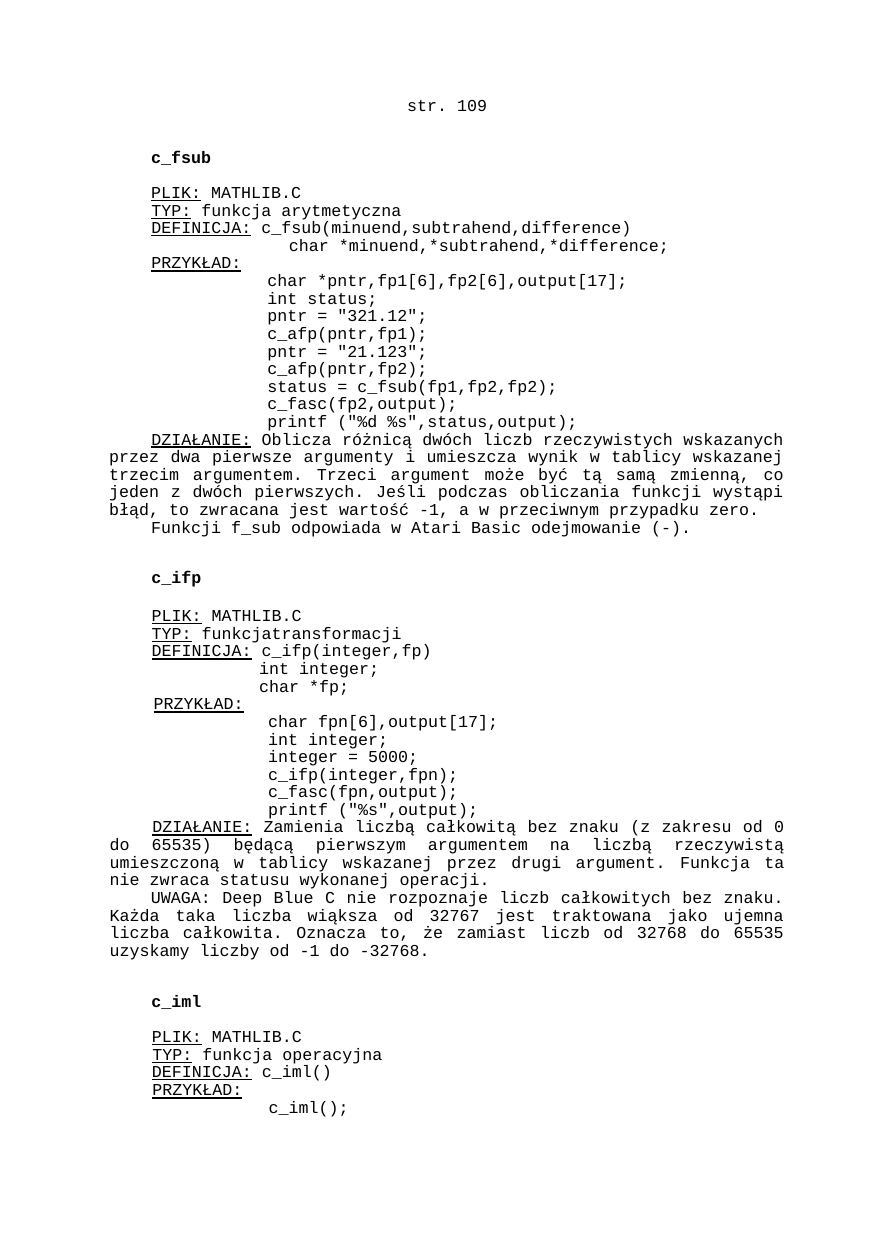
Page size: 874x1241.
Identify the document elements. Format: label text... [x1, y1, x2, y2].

text DZIAŁANIE: Oblicza różnicą dwóch liczb rzeczywistych wskazanych przez dwa pierwsze argumenty i umieszcza wynik w tablicy wskazanej trzecim argumentem. Trzeci argument może być tą samą zmienną, co jeden z dwóch pierwszych. Jeśli podczas obliczania funkcji wystąpi błąd, to zwracana jest wartość -1, a w przeciwnym przypadku zero. [109, 431, 783, 519]
text pntr = "321.12"; [267, 308, 664, 325]
text UWAGA: Deep Blue C nie rozpoznaje liczb całkowitych bez znaku. Każda taka liczba wiąksza od 32767 jest traktowana jako ujemna liczba całkowita. Oznacza to, że zamiast liczb od 32768 do 65535 uzyskamy liczby od -1 do -32768. [109, 889, 784, 960]
text TYP: funkcjatransformacji DEFINICJA: c_ifp(integer,fp) [151, 625, 454, 660]
text char *minuend,*subtrahend,*difference; PRZYKŁAD: [151, 237, 694, 272]
text str. 109 [109, 98, 784, 117]
text PLIK: MATHLIB.C [151, 608, 454, 625]
text TYP: funkcja arytmetyczna [151, 202, 784, 220]
text DEFINICJA: c_fsub(minuend,subtrahend,difference) [151, 220, 784, 237]
text PLIK: MATHLIB.C [152, 1028, 784, 1046]
text DZIAŁANIE: Zamienia liczbą całkowitą bez znaku (z zakresu od 0 do 65535) będącą pierwszym argumentem na liczbą rzeczywistą umieszczoną w tablicy wskazanej przez drugi argument. Funkcja ta nie zwraca statusu wykonanej operacji. [109, 819, 784, 889]
text c_afp(pntr,fp2); [267, 361, 664, 378]
text char *fp; [184, 678, 454, 696]
text PRZYKŁAD: [152, 1082, 784, 1099]
text c_afp(pntr,fp1); [267, 325, 664, 343]
text pntr = "21.123"; [267, 343, 664, 361]
text Funkcji f_sub odpowiada w Atari Basic odejmowanie (-). [151, 519, 784, 537]
text printf ("%d %s",status,output); [267, 413, 664, 431]
text PRZYKŁAD: [109, 696, 454, 713]
text status = c_fsub(fp1,fp2,fp2); c_fasc(fp2,output); [267, 378, 664, 413]
text char *pntr,fp1[6],fp2[6],output[17]; int status; [267, 272, 664, 308]
text c_ifp [151, 570, 784, 589]
text c_iml [151, 993, 784, 1012]
text TYP: funkcja operacyjna [152, 1046, 784, 1064]
text c_iml(); [268, 1099, 784, 1117]
text int integer; [184, 660, 454, 678]
text integer = 5000; c_ifp(integer,fpn); c_fasc(fpn,output); printf ("%s",output); [268, 748, 514, 819]
text PLIK: MATHLIB.C [151, 184, 784, 202]
text c_fsub [151, 149, 784, 168]
text DEFINICJA: c_iml() [152, 1064, 784, 1081]
text char fpn[6],output[17]; int integer; [268, 713, 514, 748]
